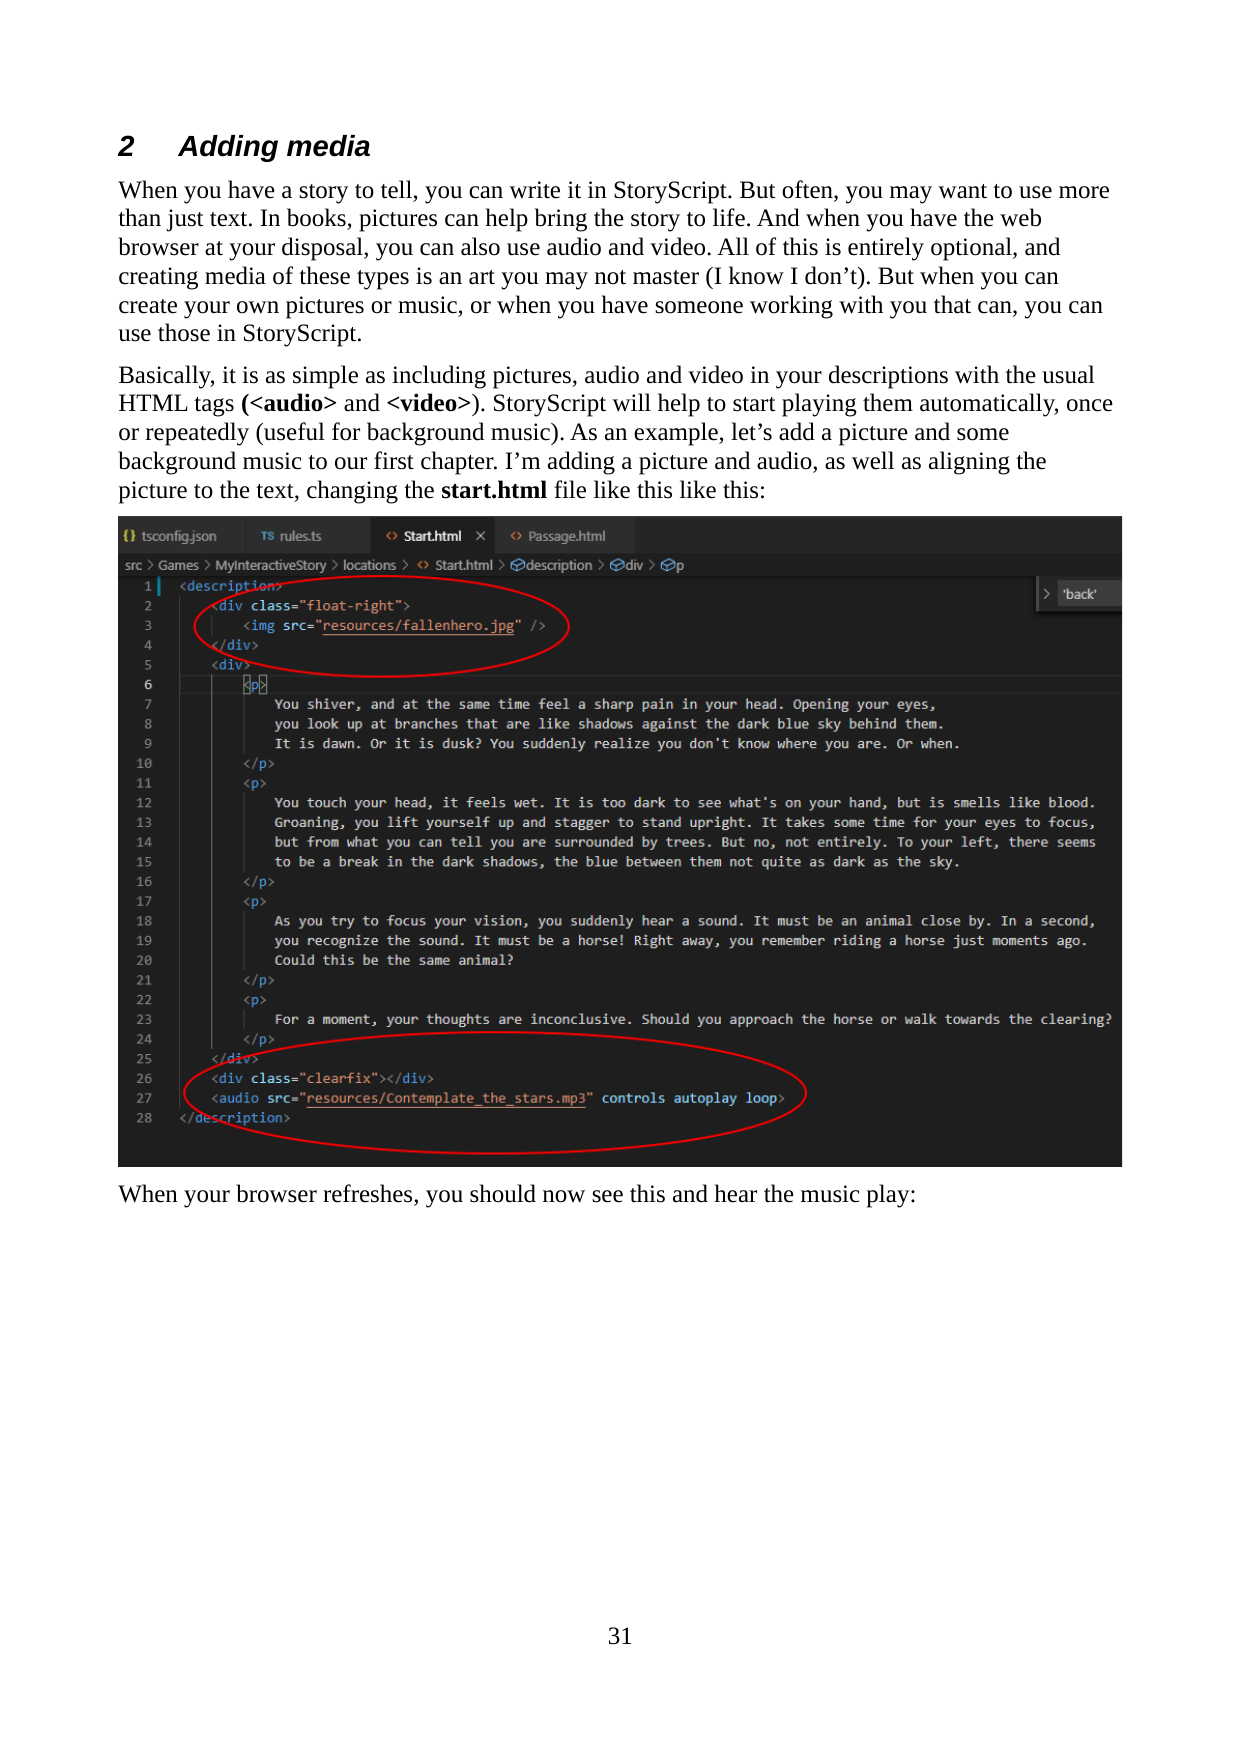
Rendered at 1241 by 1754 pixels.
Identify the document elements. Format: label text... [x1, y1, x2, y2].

text Basically, it is as simple as including pictures, audio and video in your descriptions with the usual HTML tags (<audio> and <video>). StoryScript will help to start playing them automatically, once or repeatedly (useful for background music). As an example, let’s add a picture and some background music to our first chapter. I’m adding a picture and audio, as well as aligning the picture to the text, changing the start.html file like this like this: [118, 360, 1122, 503]
subtitle Adding media [118, 129, 1122, 162]
text When you have a story to tell, you can write it in StoryScript. But often, you may want to use more than just text. In books, pictures can help bring the story to life. And when you have the web browser at your disposal, you can also use audio and video. All of this is entirely optional, and creating media of these types is an art you may not master (I know I don’t). But when you can create your own pictures or music, or when you have someone working with you that can, you can use those in StoryScript. [118, 175, 1122, 347]
text When your browser refreshes, you should now see this and hear the music play: [118, 1179, 1122, 1208]
